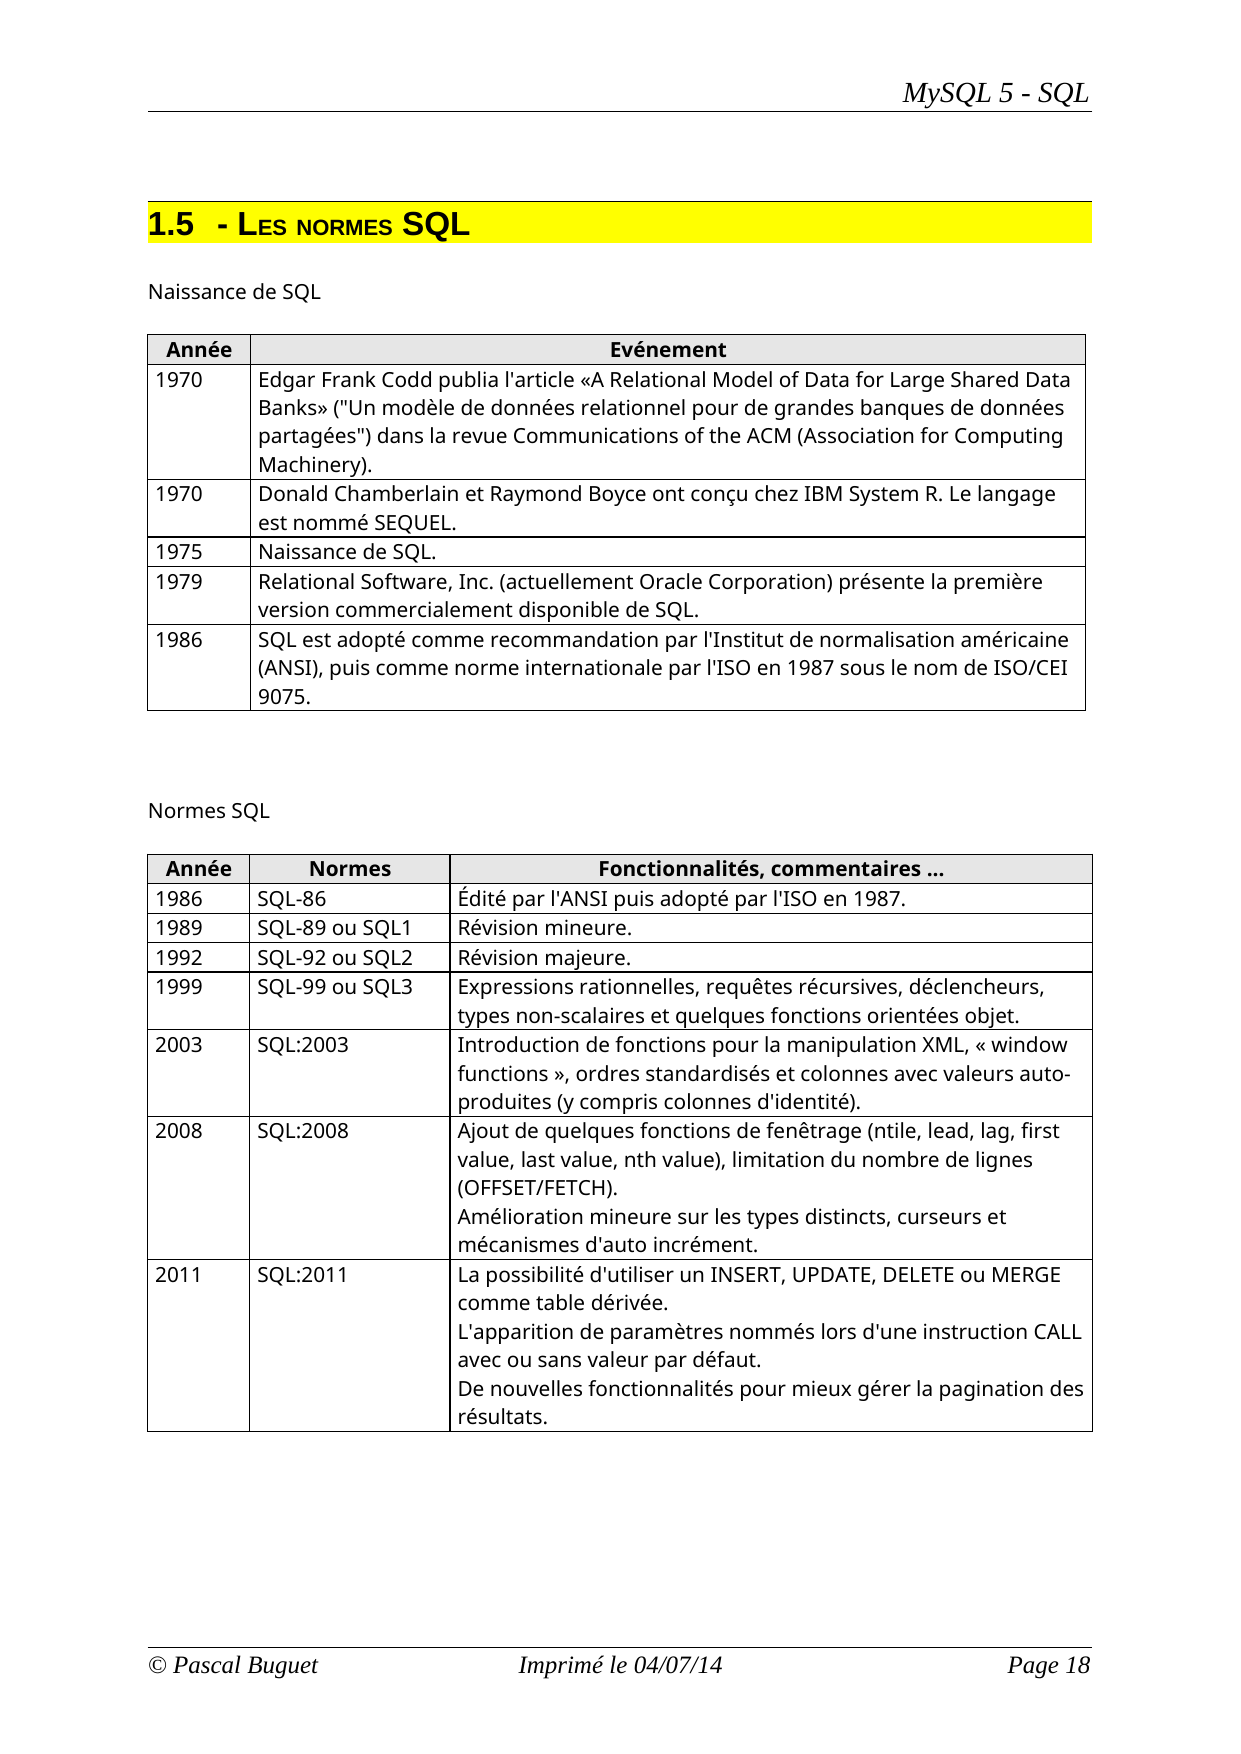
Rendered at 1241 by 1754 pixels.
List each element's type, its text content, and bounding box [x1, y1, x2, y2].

table_header Année [148, 335, 250, 364]
table_cell SQL:2003 [250, 1030, 449, 1116]
table_cell SQL est adopté comme recommandation par l'Institut de normalisation américaine (ANSI), puis comme norme internationale par l'ISO en 1987 sous le nom de ISO/CEI 9075. [251, 625, 1085, 710]
table_cell Expressions rationnelles, requêtes récursives, déclencheurs, types non-scalaires et quelques fonctions orientées objet. [451, 973, 1092, 1029]
text Normes SQL [148, 797, 1092, 825]
table_cell 2008 [148, 1117, 249, 1259]
table_cell 1986 [148, 625, 250, 710]
table_cell 1975 [148, 538, 250, 566]
table_cell SQL-92 ou SQL2 [250, 943, 449, 971]
table_cell Relational Software, Inc. (actuellement Oracle Corporation) présente la première version commercialement disponible de SQL. [251, 567, 1085, 624]
table_cell SQL:2011 [250, 1260, 449, 1431]
table_cell SQL:2008 [250, 1117, 449, 1259]
table_cell La possibilité d'utiliser un INSERT, UPDATE, DELETE ou MERGE comme table dérivée. L'apparition de paramètres nommés lors d'une instruction CALL avec ou sans valeur par défaut. De nouvelles fonctionnalités pour mieux gérer la pagination des résultats. [451, 1260, 1092, 1431]
table_cell Révision majeure. [451, 943, 1092, 971]
table_cell 1970 [148, 365, 250, 478]
table_header Normes [250, 855, 449, 883]
table_cell Donald Chamberlain et Raymond Boyce ont conçu chez IBM System R. Le langage est nommé SEQUEL. [251, 480, 1085, 536]
text Naissance de SQL [148, 277, 1092, 306]
table_header Année [148, 855, 249, 883]
table_header Fonctionnalités, commentaires ... [451, 855, 1092, 883]
table_cell 1986 [148, 884, 249, 912]
table_cell SQL-86 [250, 884, 449, 912]
table_cell 1979 [148, 567, 250, 624]
table_cell 2011 [148, 1260, 249, 1431]
table_cell SQL-99 ou SQL3 [250, 973, 449, 1029]
table_cell Édité par l'ANSI puis adopté par l'ISO en 1987. [451, 884, 1092, 912]
table_cell Révision mineure. [451, 914, 1092, 942]
table_cell Introduction de fonctions pour la manipulation XML, « window functions », ordres standardisés et colonnes avec valeurs auto-produites (y compris colonnes d'identité). [451, 1030, 1092, 1116]
table_cell 2003 [148, 1030, 249, 1116]
table_cell SQL-89 ou SQL1 [250, 914, 449, 942]
subtitle - Les normes SQL [148, 202, 1092, 243]
table_cell 1999 [148, 973, 249, 1029]
table_cell Edgar Frank Codd publia l'article «A Relational Model of Data for Large Shared Data Banks» ("Un modèle de données relationnel pour de grandes banques de données partagées") dans la revue Communications of the ACM (Association for Computing Machinery). [251, 365, 1085, 478]
table_cell 1989 [148, 914, 249, 942]
table_cell 1992 [148, 943, 249, 971]
table_cell Naissance de SQL. [251, 538, 1085, 566]
table_cell Ajout de quelques fonctions de fenêtrage (ntile, lead, lag, first value, last value, nth value), limitation du nombre de lignes (OFFSET/FETCH). Amélioration mineure sur les types distincts, curseurs et mécanismes d'auto incrément. [451, 1117, 1092, 1259]
table_cell 1970 [148, 480, 250, 536]
table_header Evénement [251, 335, 1085, 364]
